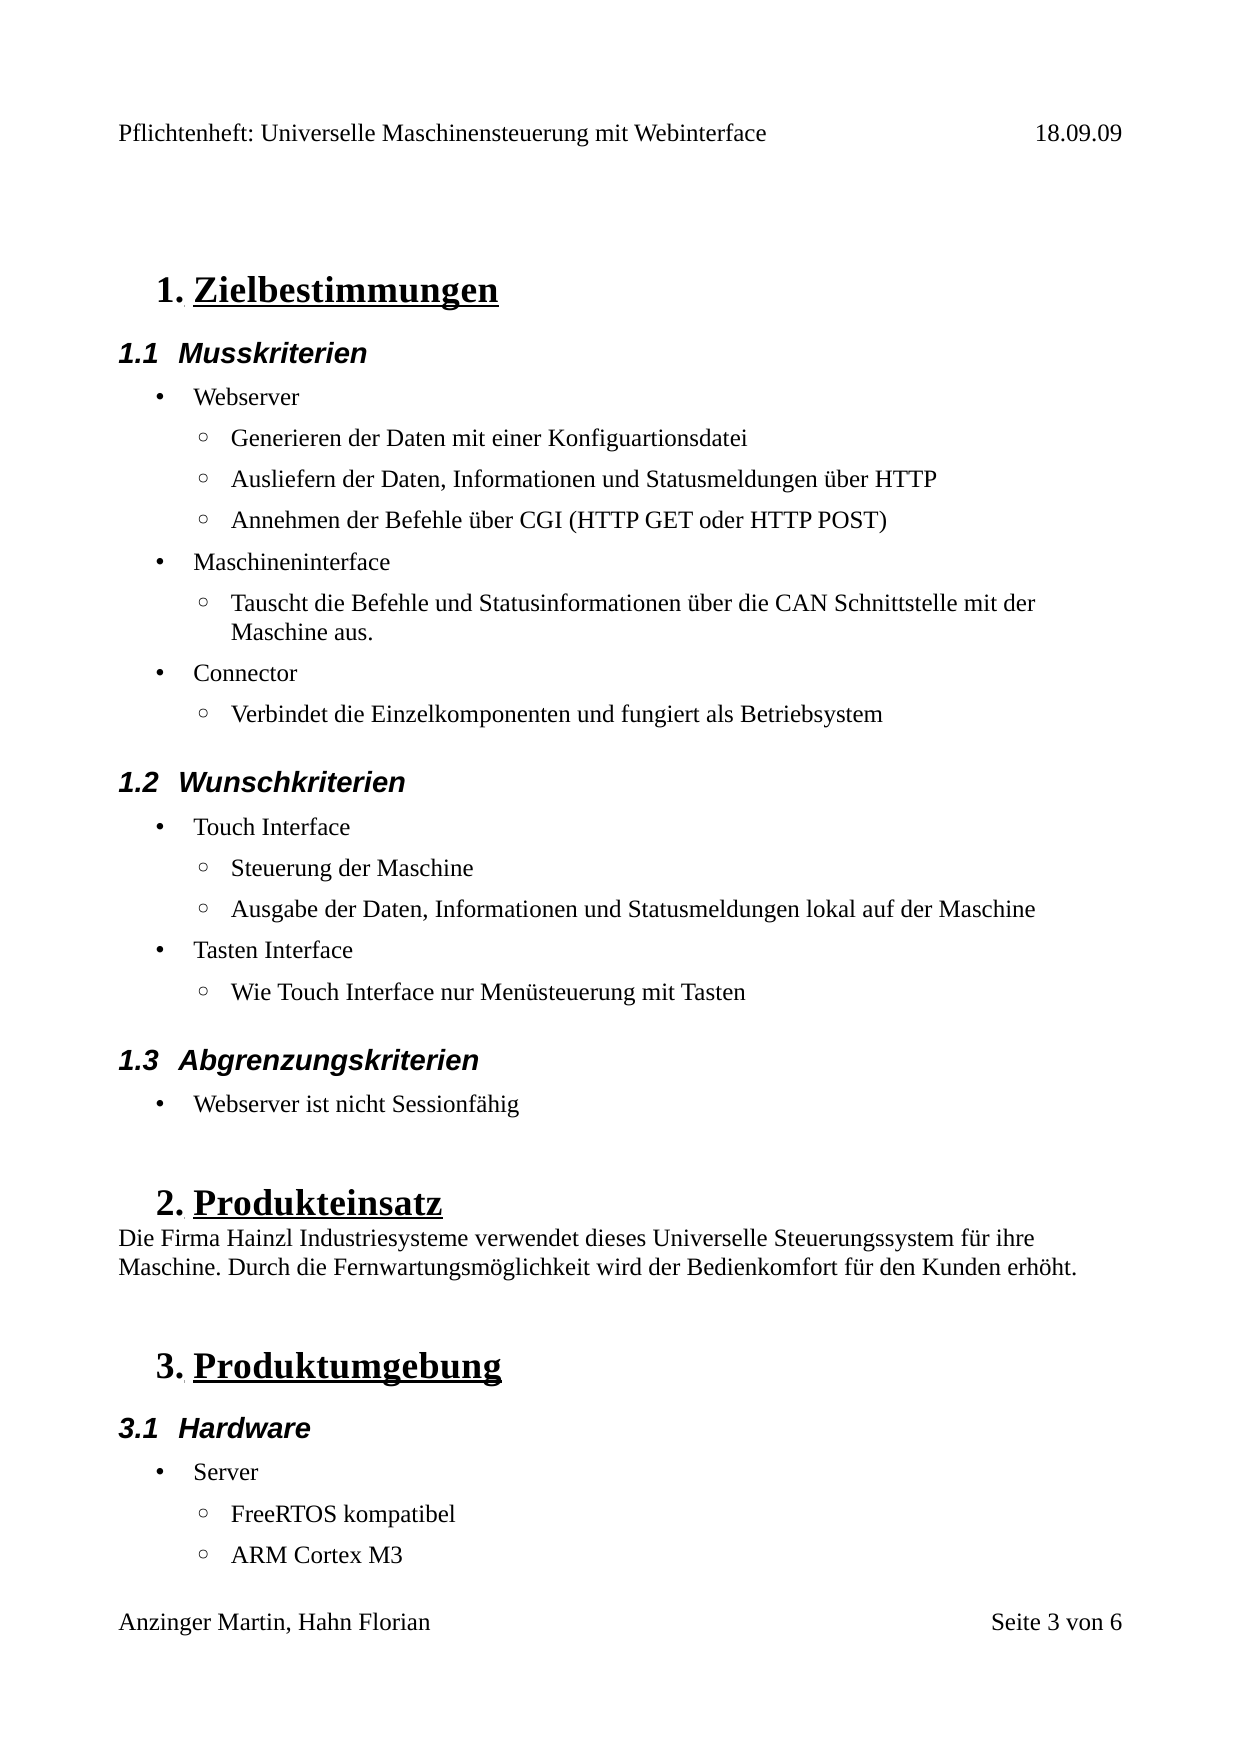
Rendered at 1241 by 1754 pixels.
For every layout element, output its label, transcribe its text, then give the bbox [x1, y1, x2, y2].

list Touch Interface [156, 812, 1122, 840]
list Server [156, 1457, 1122, 1486]
list Annehmen der Befehle über CGI (HTTP GET oder HTTP POST) [193, 506, 1122, 534]
subtitle 1.2 Wunschkriterien [118, 766, 1122, 799]
subtitle Produkteinsatz [156, 1180, 1122, 1223]
list Ausgabe der Daten, Informationen und Statusmeldungen lokal auf der Maschine [193, 894, 1122, 923]
list Ausliefern der Daten, Informationen und Statusmeldungen über HTTP [193, 464, 1122, 493]
text Die Firma Hainzl Industriesysteme verwendet dieses Universelle Steuerungssystem für ihre Maschine. Durch die Fernwartungsmöglichkeit wird der Bedienkomfort für den Kunden erhöht. [118, 1223, 1122, 1281]
list Webserver ist nicht Sessionfähig [156, 1089, 1122, 1118]
subtitle Zielbestimmungen [156, 268, 1122, 311]
list Webserver [156, 382, 1122, 411]
list Steuerung der Maschine [193, 853, 1122, 882]
list Wie Touch Interface nur Menüsteuerung mit Tasten [193, 977, 1122, 1005]
list Maschineninterface [156, 547, 1122, 576]
subtitle 1.3 Abgrenzungskriterien [118, 1043, 1122, 1076]
list ARM Cortex M3 [193, 1540, 1122, 1569]
list FreeRTOS kompatibel [193, 1499, 1122, 1527]
list Tauscht die Befehle und Statusinformationen über die CAN Schnittstelle mit der Maschine aus. [193, 588, 1122, 646]
subtitle 1.1 Musskriterien [118, 336, 1122, 369]
list Verbindet die Einzelkomponenten und fungiert als Betriebsystem [193, 699, 1122, 728]
list Tasten Interface [156, 935, 1122, 964]
subtitle Produktumgebung [156, 1343, 1122, 1386]
list Generieren der Daten mit einer Konfiguartionsdatei [193, 423, 1122, 452]
subtitle 3.1 Hardware [118, 1411, 1122, 1445]
list Connector [156, 658, 1122, 687]
